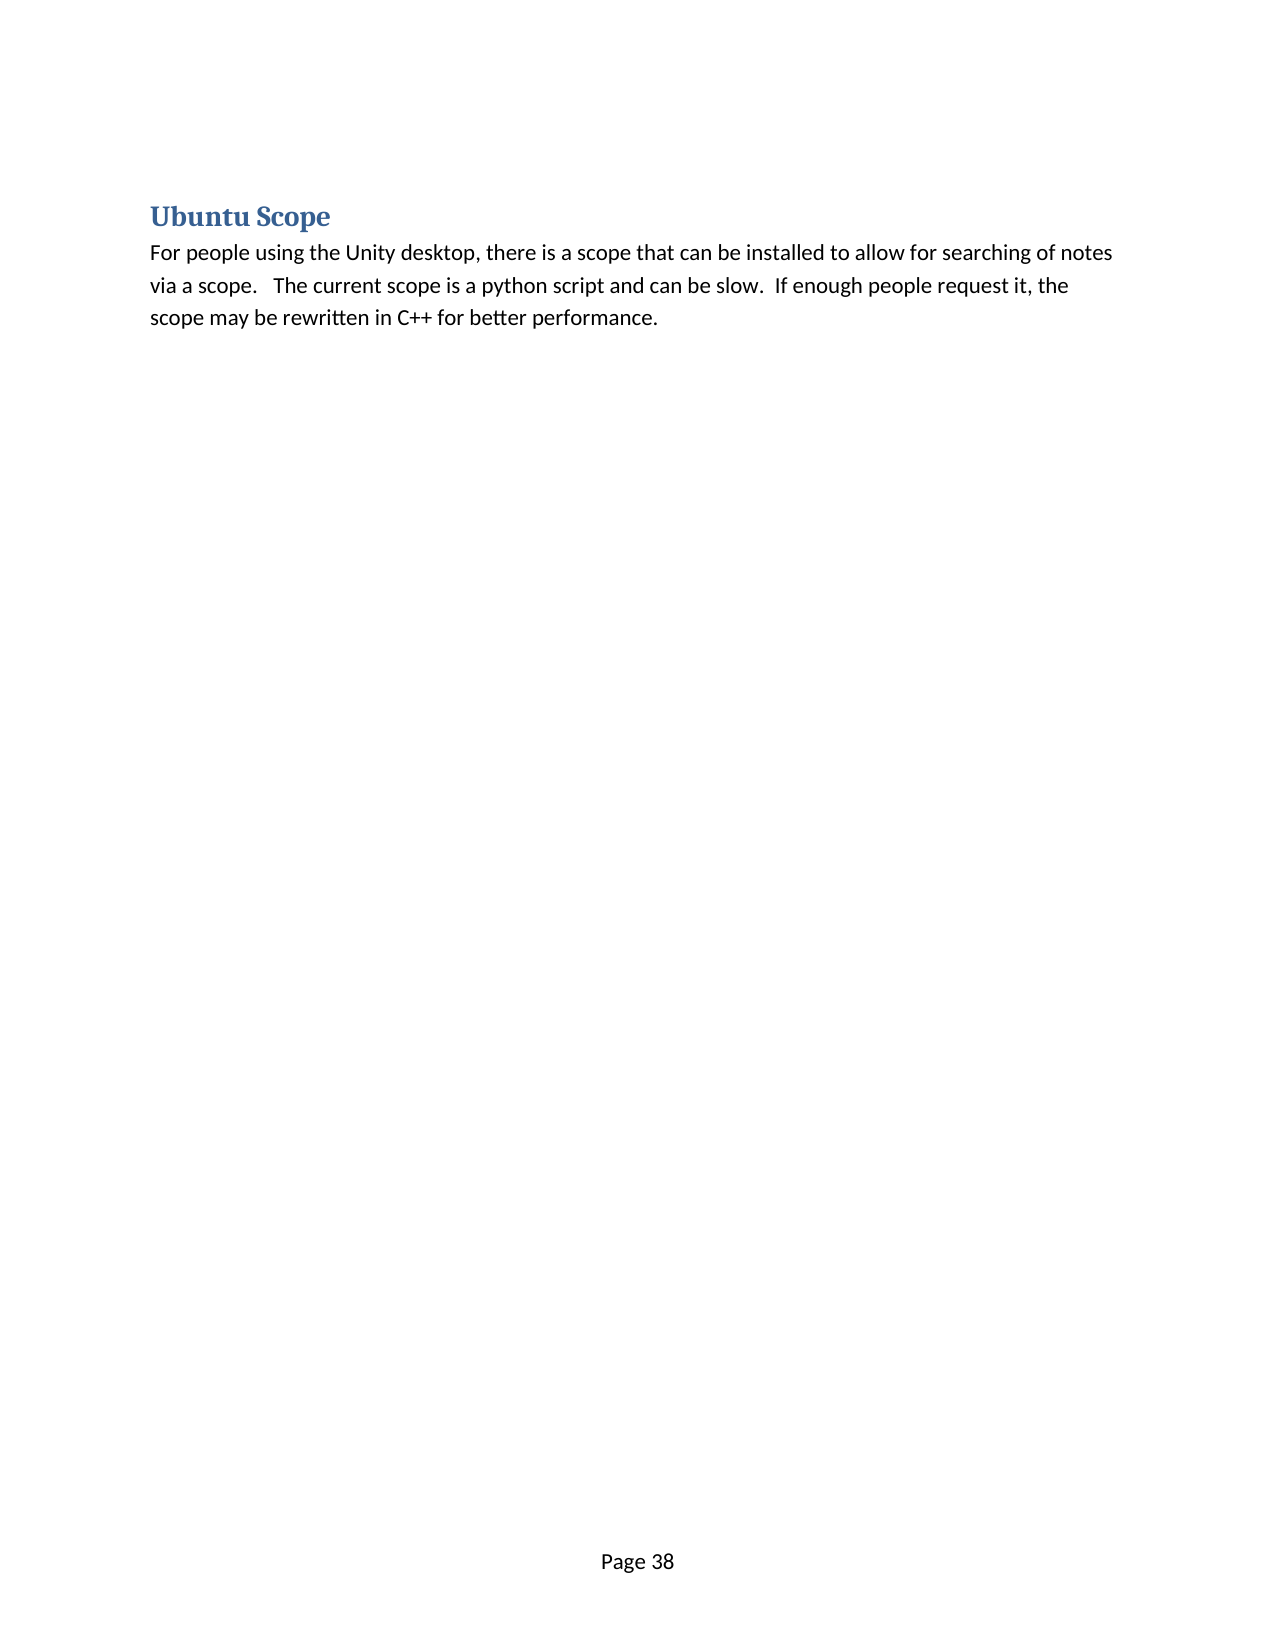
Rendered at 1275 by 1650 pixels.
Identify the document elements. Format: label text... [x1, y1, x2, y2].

subtitle Ubuntu Scope [150, 200, 1125, 233]
text For people using the Unity desktop, there is a scope that can be installed to allow for searching of notes via a scope. The current scope is a python script and can be slow. If enough people request it, the scope may be rewritten in C++ for better performance. [150, 238, 1125, 331]
